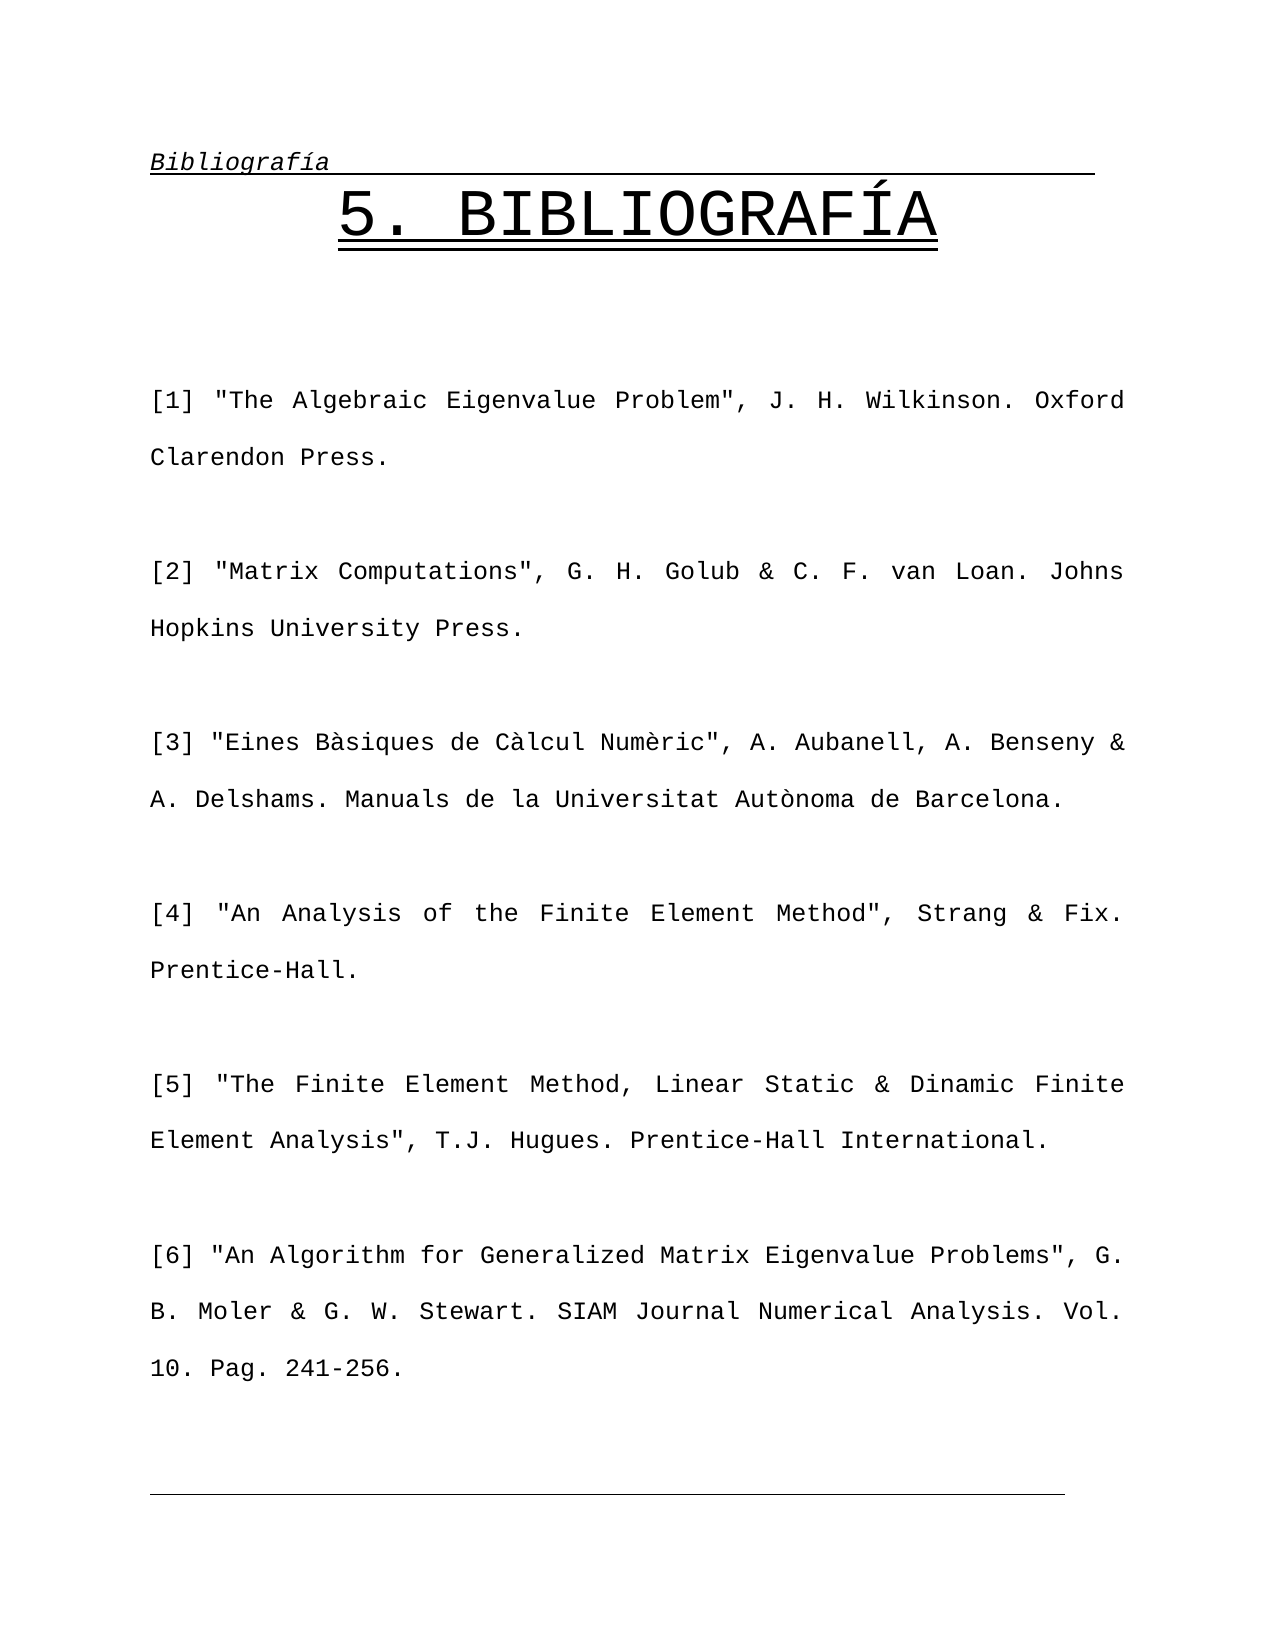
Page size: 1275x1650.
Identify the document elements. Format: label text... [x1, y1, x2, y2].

text [3] "Eines Bàsiques de Càlcul Numèric", A. Aubanell, A. Benseny & A. Delshams. Manuals de la Universitat Autònoma de Barcelona. [150, 730, 1125, 815]
text [5] "The Finite Element Method, Linear Static & Dinamic Finite Element Analysis", T.J. Hugues. Prentice-Hall International. [150, 1071, 1125, 1156]
text [4] "An Analysis of the Finite Element Method", Strang & Fix. Prentice-Hall. [150, 901, 1125, 986]
text 5. BIBLIOGRAFÍA [150, 179, 1125, 255]
text [6] "An Algorithm for Generalized Matrix Eigenvalue Problems", G. B. Moler & G. W. Stewart. SIAM Journal Numerical Analysis. Vol. 10. Pag. 241-256. [150, 1242, 1125, 1384]
text [2] "Matrix Computations", G. H. Golub & C. F. van Loan. Johns Hopkins University Press. [150, 559, 1125, 644]
text [1] "The Algebraic Eigenvalue Problem", J. H. Wilkinson. Oxford Clarendon Press. [150, 388, 1125, 473]
